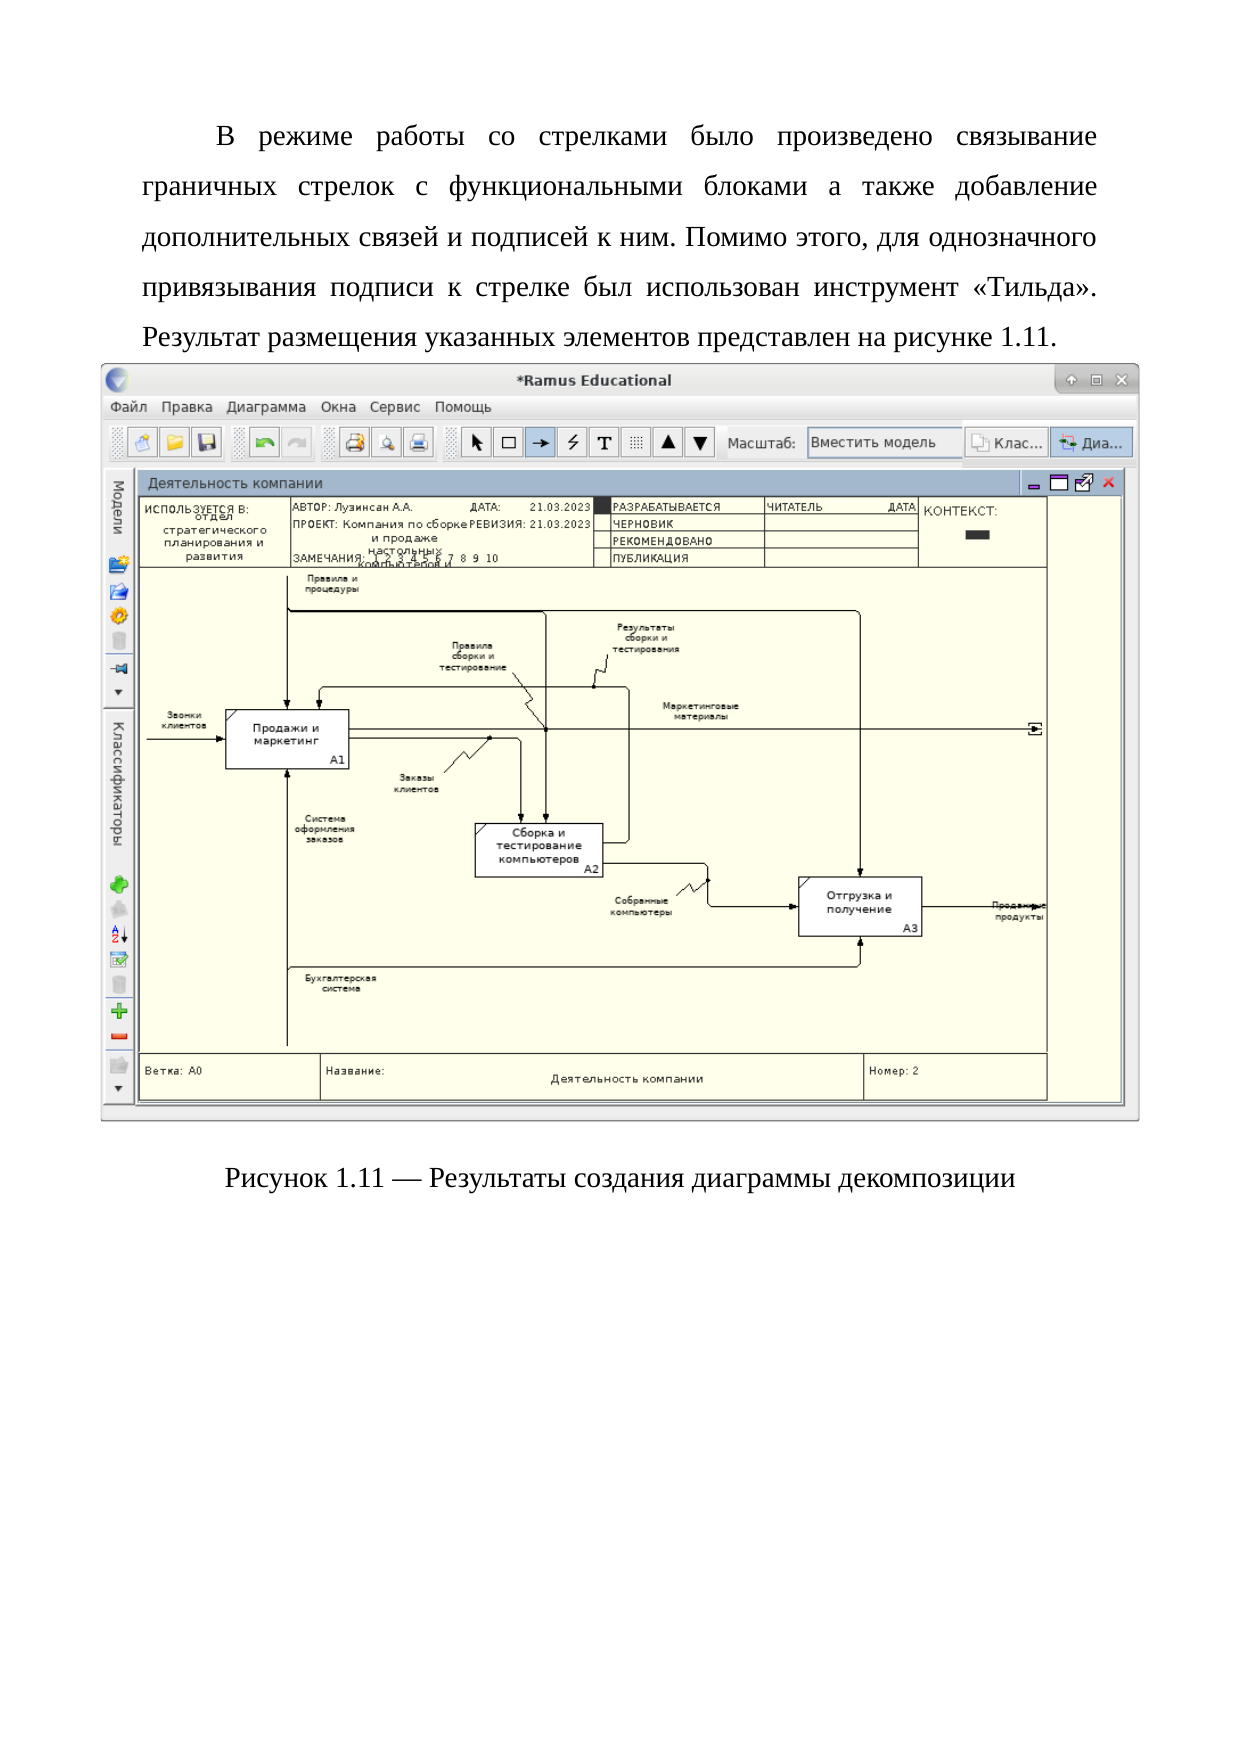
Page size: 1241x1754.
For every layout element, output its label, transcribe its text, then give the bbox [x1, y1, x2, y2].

text В режиме работы со стрелками было произведено связывание граничных стрелок с функциональными блоками а также добавление дополнительных связей и подписей к ним. Помимо этого, для однозначного привязывания подписи к стрелке был использован инструмент «Тильда». Результат размещения указанных элементов представлен на рисунке 1.11. [142, 118, 1098, 353]
text Рисунок 1.11 — Результаты создания диаграммы декомпозиции [142, 1160, 1098, 1194]
